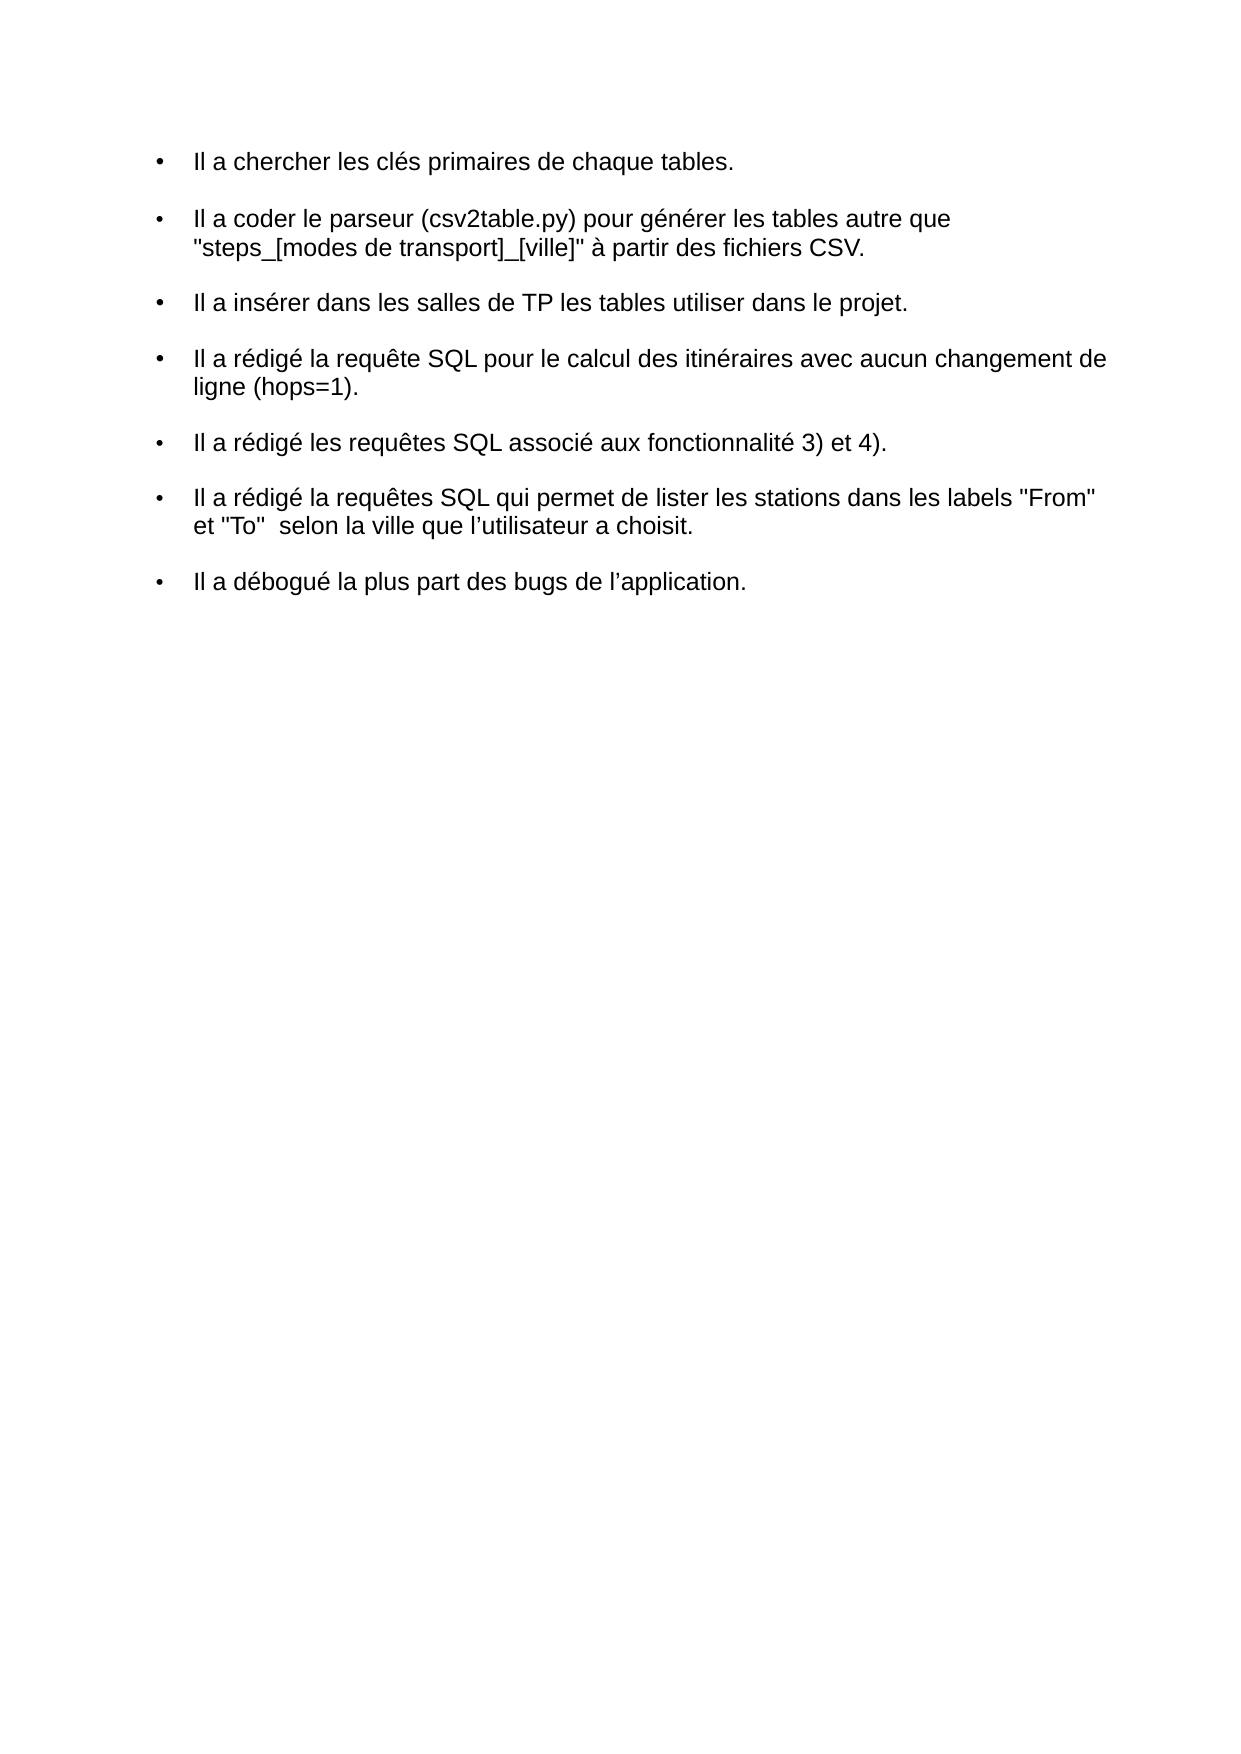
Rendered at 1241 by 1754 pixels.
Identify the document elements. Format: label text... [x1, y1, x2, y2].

list Il a débogué la plus part des bugs de l’application. [156, 566, 1122, 595]
list Il a coder le parseur (csv2table.py) pour générer les tables autre que "steps_[modes de transport]_[ville]" à partir des fichiers CSV. [156, 204, 1122, 262]
list Il a chercher les clés primaires de chaque tables. [156, 147, 1122, 176]
list Il a rédigé la requête SQL pour le calcul des itinéraires avec aucun changement de ligne (hops=1). [156, 343, 1122, 401]
list Il a insérer dans les salles de TP les tables utiliser dans le projet. [156, 288, 1122, 317]
list Il a rédigé la requêtes SQL qui permet de lister les stations dans les labels "From" et "To" selon la ville que l’utilisateur a choisit. [156, 483, 1122, 540]
list Il a rédigé les requêtes SQL associé aux fonctionnalité 3) et 4). [156, 427, 1122, 456]
